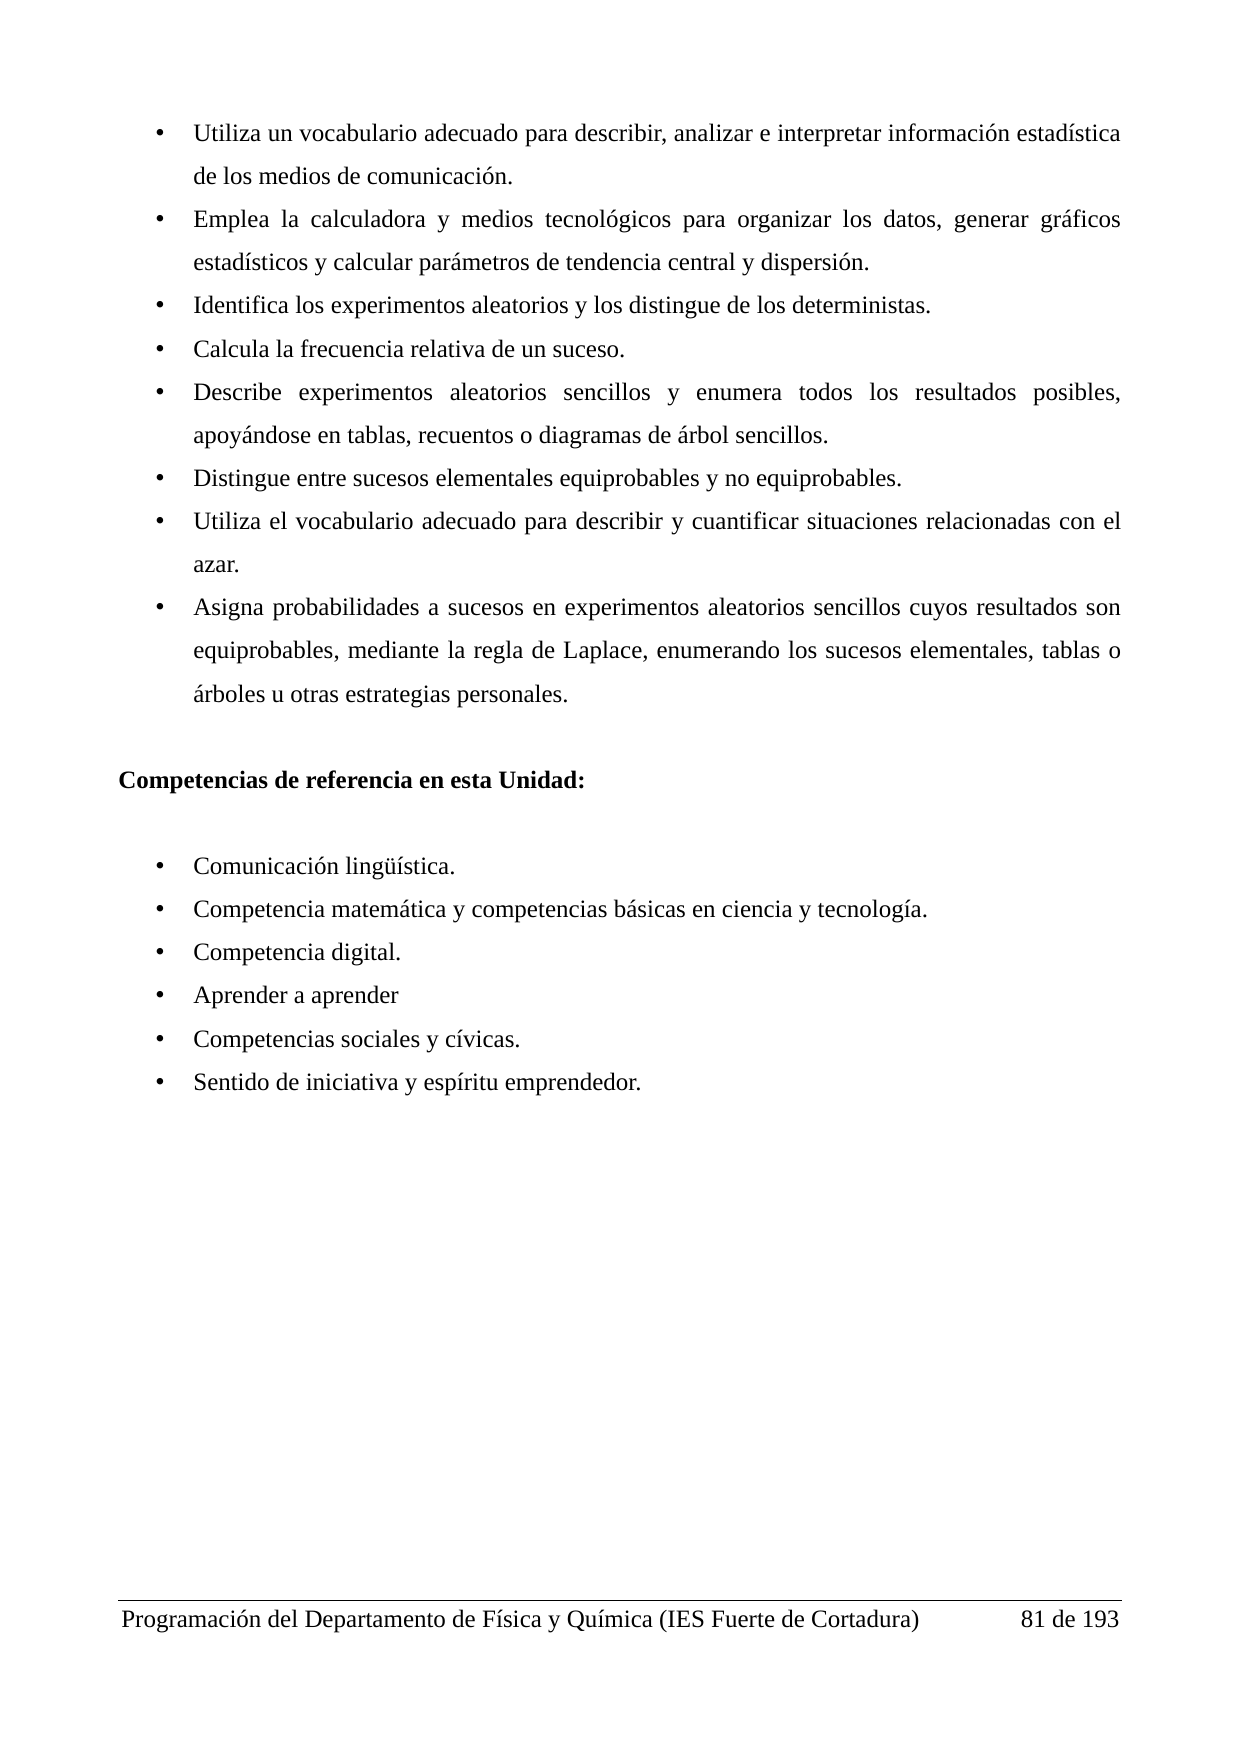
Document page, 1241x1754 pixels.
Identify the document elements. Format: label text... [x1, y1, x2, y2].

list Describe experimentos aleatorios sencillos y enumera todos los resultados posibles, apoyándose en tablas, recuentos o diagramas de árbol sencillos. [156, 377, 1122, 449]
list Aprender a aprender [156, 981, 1122, 1009]
list Utiliza el vocabulario adecuado para describir y cuantificar situaciones relacionadas con el azar. [156, 506, 1122, 578]
list Identifica los experimentos aleatorios y los distingue de los deterministas. [156, 291, 1122, 319]
list Comunicación lingüística. [156, 851, 1122, 880]
list Calcula la frecuencia relativa de un suceso. [156, 334, 1122, 362]
list Emplea la calculadora y medios tecnológicos para organizar los datos, generar gráficos estadísticos y calcular parámetros de tendencia central y dispersión. [156, 204, 1122, 276]
list Competencia digital. [156, 937, 1122, 966]
text Competencias de referencia en esta Unidad: [118, 765, 1122, 794]
list Distingue entre sucesos elementales equiprobables y no equiprobables. [156, 463, 1122, 492]
list Sentido de iniciativa y espíritu emprendedor. [156, 1067, 1122, 1096]
list Asigna probabilidades a sucesos en experimentos aleatorios sencillos cuyos resultados son equiprobables, mediante la regla de Laplace, enumerando los sucesos elementales, tablas o árboles u otras estrategias personales. [156, 592, 1122, 707]
list Competencias sociales y cívicas. [156, 1024, 1122, 1052]
list Competencia matemática y competencias básicas en ciencia y tecnología. [156, 894, 1122, 923]
list Utiliza un vocabulario adecuado para describir, analizar e interpretar información estadística de los medios de comunicación. [156, 118, 1122, 190]
